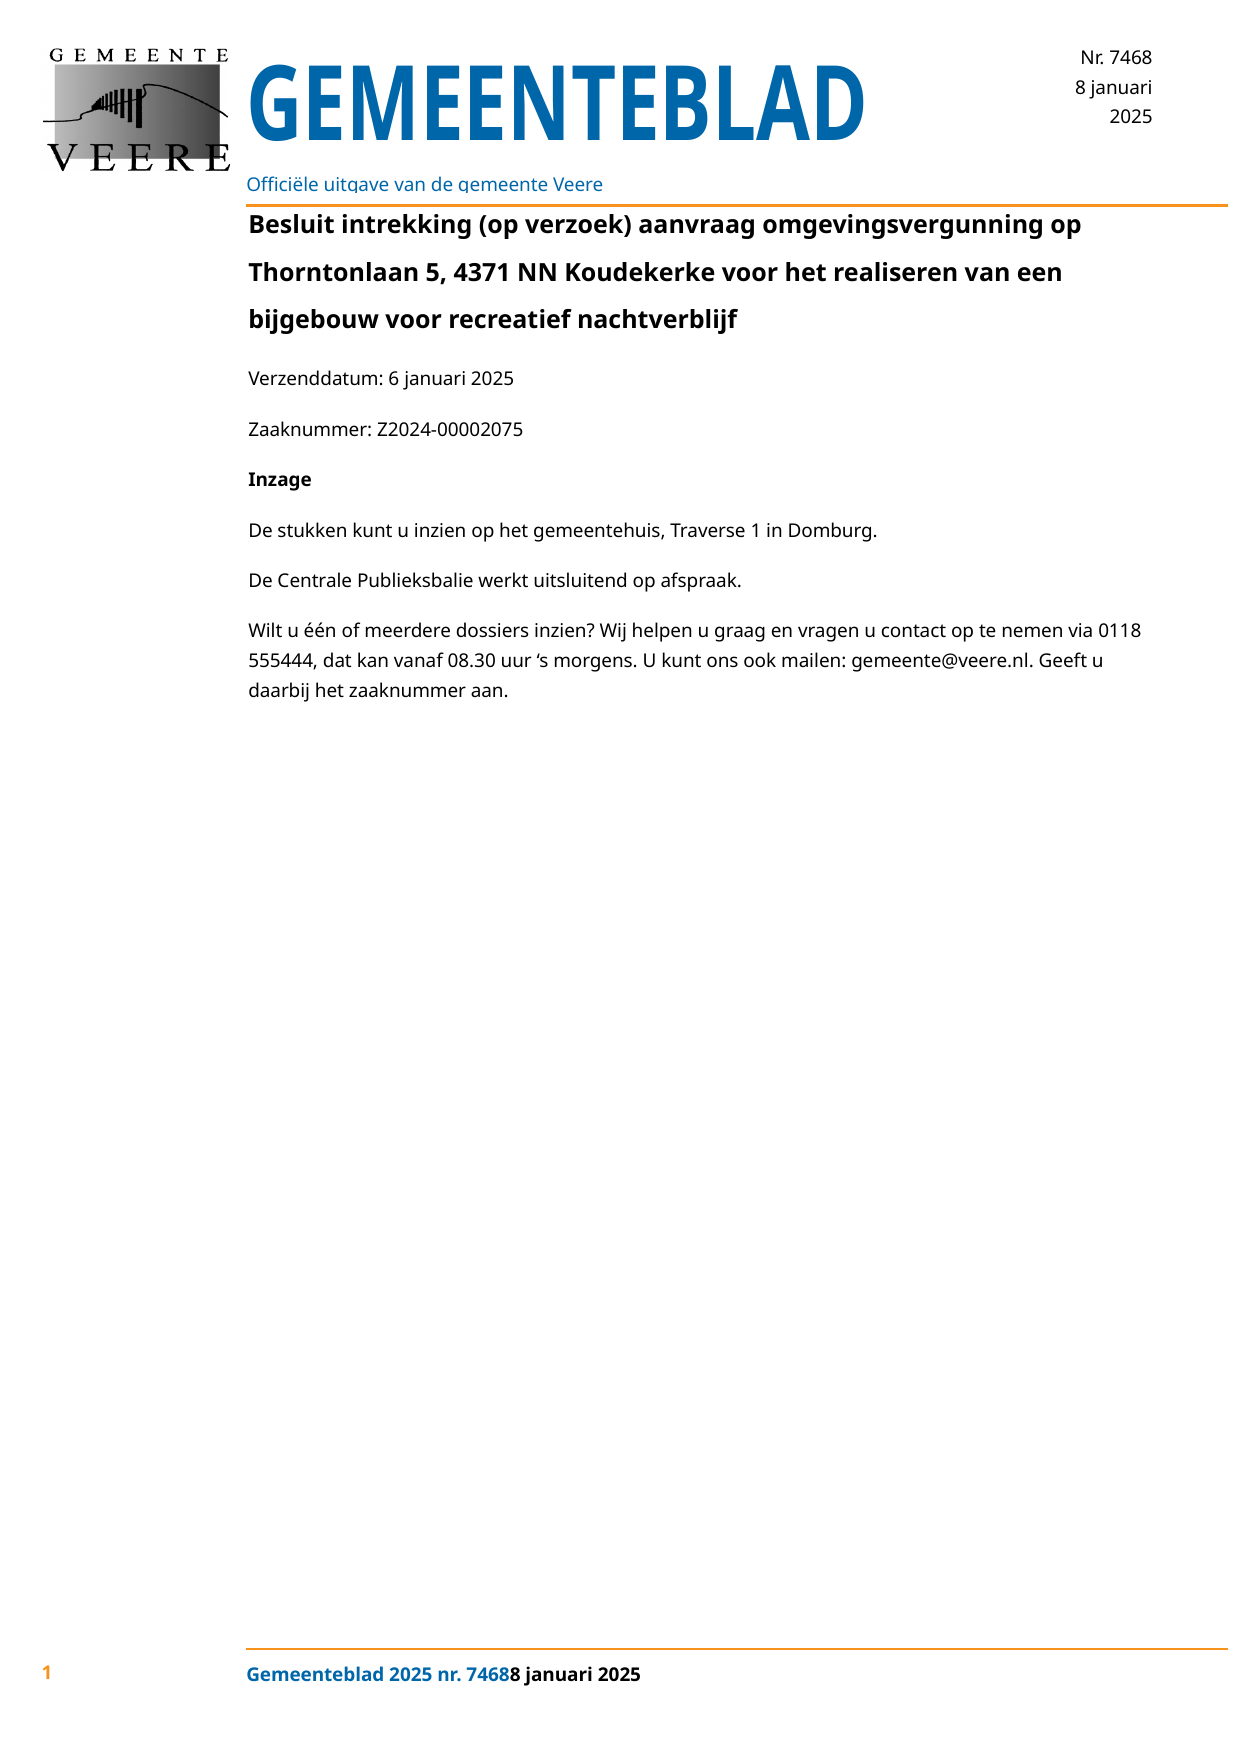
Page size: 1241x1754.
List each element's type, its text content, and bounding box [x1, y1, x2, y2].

text Besluit intrekking (op verzoek) aanvraag omgevingsvergunning op Thorntonlaan 5, 4371 NN Koudekerke voor het realiseren van een bijgebouw voor recreatief nachtverblijf [248, 207, 1152, 336]
text Zaaknummer: Z2024-00002075 [248, 416, 1152, 442]
text Wilt u één of meerdere dossiers inzien? Wij helpen u graag en vragen u contact op te nemen via 0118 555444, dat kan vanaf 08.30 uur ‘s morgens. U kunt ons ook mailen: gemeente@veere.nl. Geeft u daarbij het zaaknummer aan. [248, 618, 1152, 702]
text De Centrale Publieksbalie werkt uitsluitend op afspraak. [248, 567, 1152, 593]
text De stukken kunt u inzien op het gemeentehuis, Traverse 1 in Domburg. [248, 517, 1152, 542]
text Inzage [248, 466, 1152, 492]
text Verzenddatum: 6 januari 2025 [248, 366, 1152, 391]
picture [41, 47, 231, 172]
